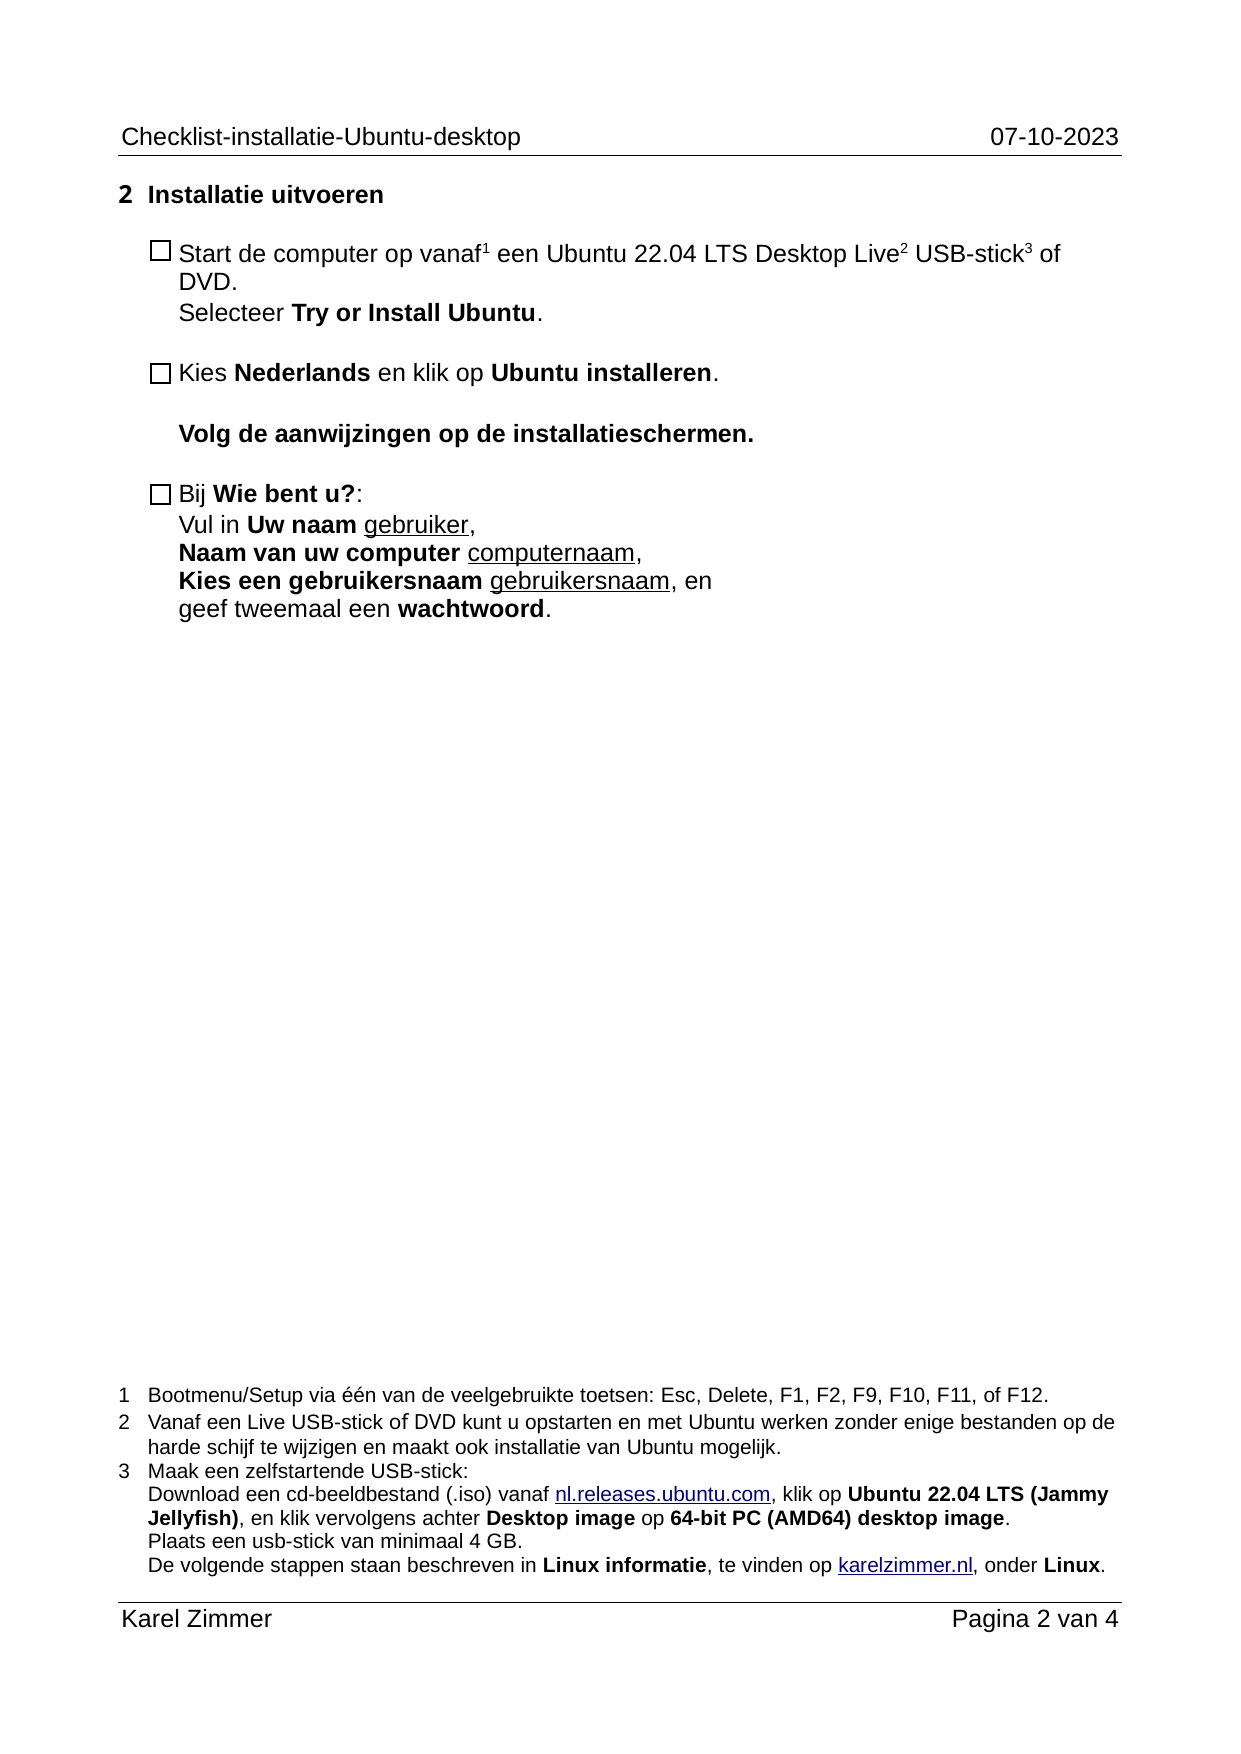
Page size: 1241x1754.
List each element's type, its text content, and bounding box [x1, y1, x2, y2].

table_cell [118, 510, 142, 624]
table_cell [177, 388, 1122, 419]
table_cell [118, 388, 142, 419]
table_cell [177, 449, 1122, 479]
table_cell [142, 449, 177, 479]
table_cell [118, 479, 142, 509]
list Installatie uitvoeren [118, 177, 1122, 211]
table_cell [142, 388, 177, 419]
table_cell [177, 328, 1122, 358]
table_cell Vul in Uw naam gebruiker, Naam van uw computer computernaam, Kies een gebruikersnaam gebruikersnaam, en geef tweemaal een wachtwoord. [177, 510, 1122, 624]
table_cell [142, 479, 177, 509]
table_cell [142, 298, 177, 328]
table_cell [142, 328, 177, 358]
table_cell [118, 298, 142, 328]
table_cell Bij Wie bent u?: [177, 479, 1122, 509]
table_cell [142, 510, 177, 624]
table_cell Volg de aanwijzingen op de installatieschermen. [177, 419, 1122, 449]
table_cell [118, 328, 142, 358]
table_cell [142, 419, 177, 449]
table_header Start de computer op vanaf een Ubuntu 22.04 LTS Desktop Live USB-stick of DVD. [177, 239, 1122, 297]
table_cell [118, 358, 142, 388]
table_cell Selecteer Try or Install Ubuntu. [177, 298, 1122, 328]
table_header [142, 239, 177, 297]
table_cell Kies Nederlands en klik op Ubuntu installeren. [177, 358, 1122, 388]
table_header [118, 239, 142, 297]
table_cell [118, 419, 142, 449]
table_cell [142, 358, 177, 388]
table_cell [118, 449, 142, 479]
